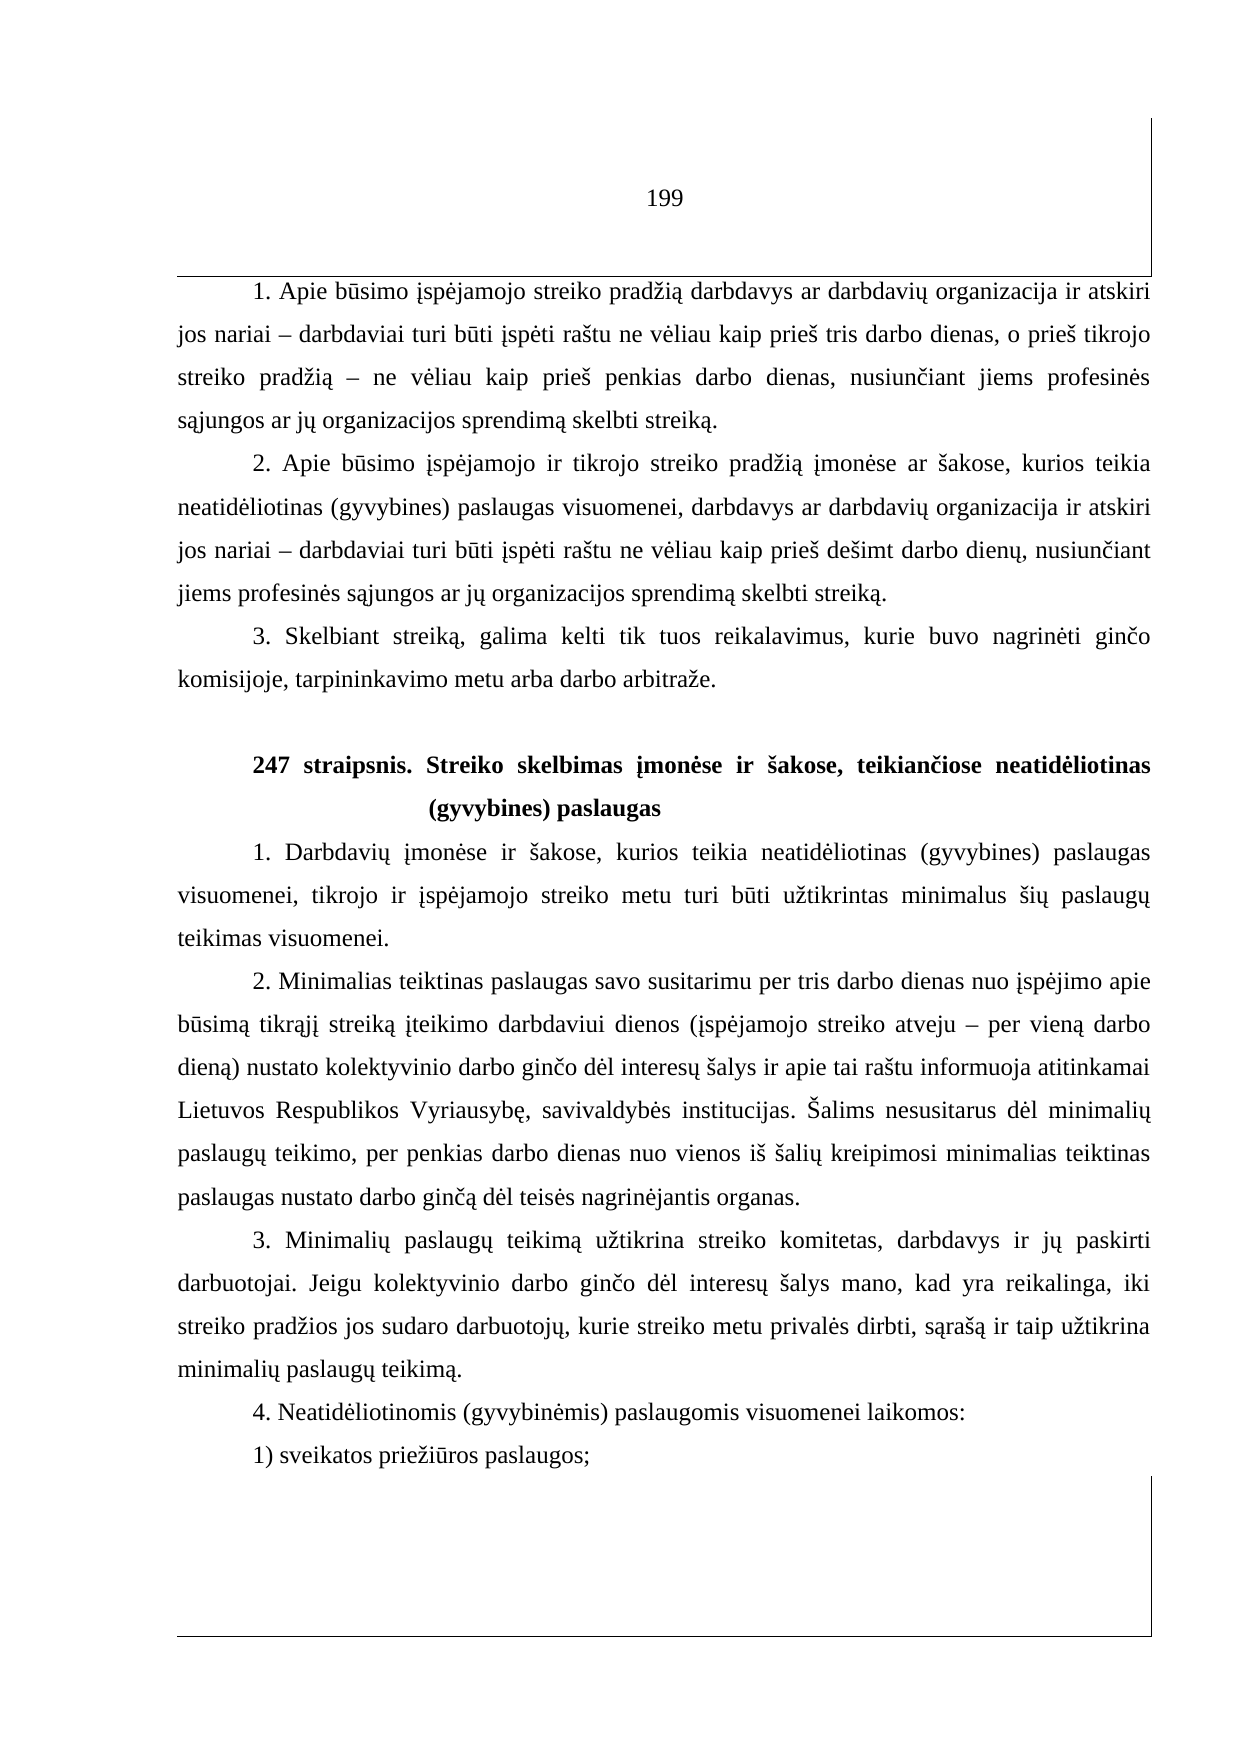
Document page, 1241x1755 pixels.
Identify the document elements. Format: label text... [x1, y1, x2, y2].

text 1. Apie būsimo įspėjamojo streiko pradžią darbdavys ar darbdavių organizacija ir atskiri jos nariai – darbdaviai turi būti įspėti raštu ne vėliau kaip prieš tris darbo dienas, o prieš tikrojo streiko pradžią – ne vėliau kaip prieš penkias darbo dienas, nusiunčiant jiems profesinės sąjungos ar jų organizacijos sprendimą skelbti streiką. [177, 276, 1152, 434]
text 3. Minimalių paslaugų teikimą užtikrina streiko komitetas, darbdavys ir jų paskirti darbuotojai. Jeigu kolektyvinio darbo ginčo dėl interesų šalys mano, kad yra reikalinga, iki streiko pradžios jos sudaro darbuotojų, kurie streiko metu privalės dirbti, sąrašą ir taip užtikrina minimalių paslaugų teikimą. [177, 1225, 1152, 1383]
text 1) sveikatos priežiūros paslaugos; [177, 1440, 1152, 1469]
subtitle 247 straipsnis. Streiko skelbimas įmonėse ir šakose, teikiančiose neatidėliotinas (gyvybines) paslaugas [252, 750, 1152, 822]
text 4. Neatidėliotinomis (gyvybinėmis) paslaugomis visuomenei laikomos: [177, 1397, 1152, 1426]
text 2. Apie būsimo įspėjamojo ir tikrojo streiko pradžią įmonėse ar šakose, kurios teikia neatidėliotinas (gyvybines) paslaugas visuomenei, darbdavys ar darbdavių organizacija ir atskiri jos nariai – darbdaviai turi būti įspėti raštu ne vėliau kaip prieš dešimt darbo dienų, nusiunčiant jiems profesinės sąjungos ar jų organizacijos sprendimą skelbti streiką. [177, 448, 1152, 607]
text 2. Minimalias teiktinas paslaugas savo susitarimu per tris darbo dienas nuo įspėjimo apie būsimą tikrąjį streiką įteikimo darbdaviui dienos (įspėjamojo streiko atveju – per vieną darbo dieną) nustato kolektyvinio darbo ginčo dėl interesų šalys ir apie tai raštu informuoja atitinkamai Lietuvos Respublikos Vyriausybę, savivaldybės institucijas. Šalims nesusitarus dėl minimalių paslaugų teikimo, per penkias darbo dienas nuo vienos iš šalių kreipimosi minimalias teiktinas paslaugas nustato darbo ginčą dėl teisės nagrinėjantis organas. [177, 966, 1152, 1210]
text 3. Skelbiant streiką, galima kelti tik tuos reikalavimus, kurie buvo nagrinėti ginčo komisijoje, tarpininkavimo metu arba darbo arbitraže. [177, 621, 1152, 693]
text 1. Darbdavių įmonėse ir šakose, kurios teikia neatidėliotinas (gyvybines) paslaugas visuomenei, tikrojo ir įspėjamojo streiko metu turi būti užtikrintas minimalus šių paslaugų teikimas visuomenei. [177, 837, 1152, 952]
